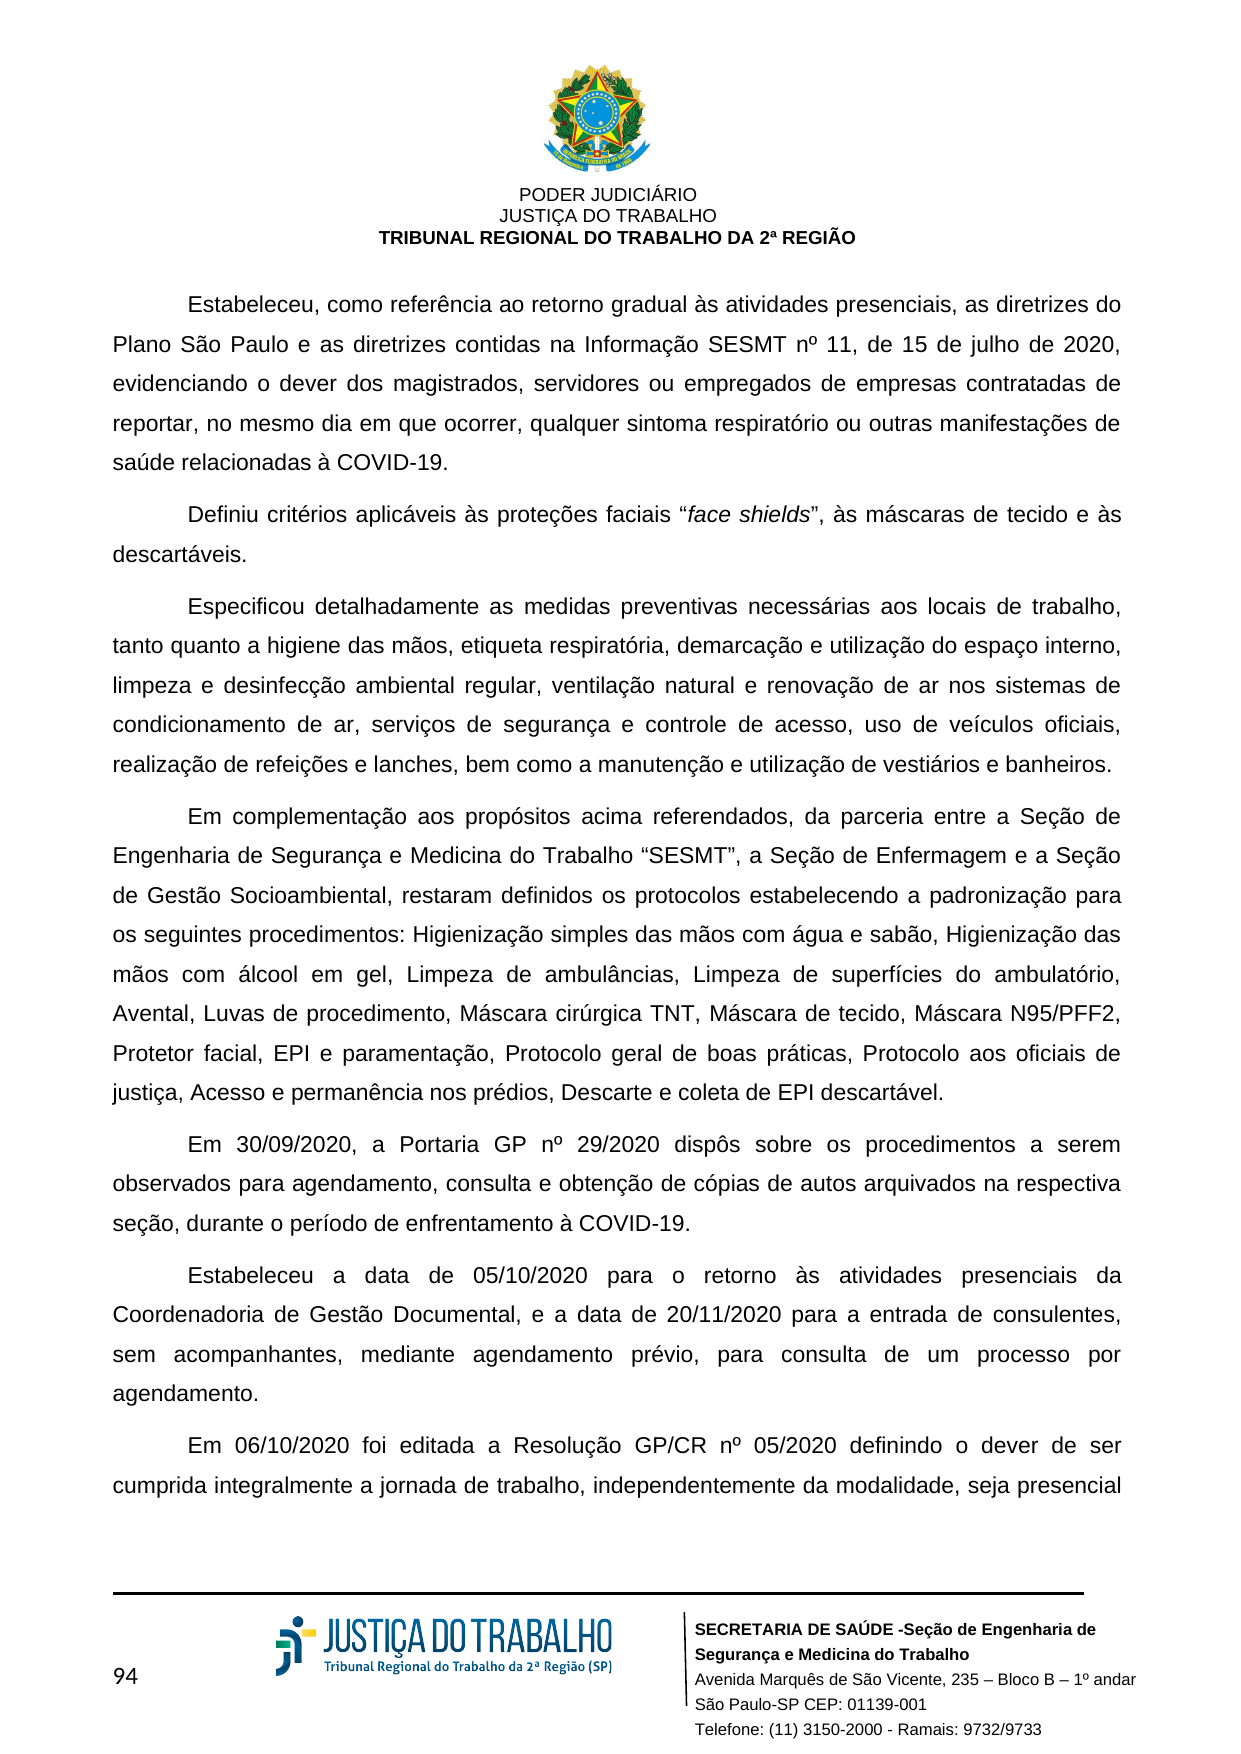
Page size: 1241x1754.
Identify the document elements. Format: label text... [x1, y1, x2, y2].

text Definiu critérios aplicáveis às proteções faciais “face shields”, às máscaras de tecido e às descartáveis. [112, 501, 1122, 567]
text Especificou detalhadamente as medidas preventivas necessárias aos locais de trabalho, tanto quanto a higiene das mãos, etiqueta respiratória, demarcação e utilização do espaço interno, limpeza e desinfecção ambiental regular, ventilação natural e renovação de ar nos sistemas de condicionamento de ar, serviços de segurança e controle de acesso, uso de veículos oficiais, realização de refeições e lanches, bem como a manutenção e utilização de vestiários e banheiros. [112, 593, 1122, 777]
text Em complementação aos propósitos acima referendados, da parceria entre a Seção de Engenharia de Segurança e Medicina do Trabalho “SESMT”, a Seção de Enfermagem e a Seção de Gestão Socioambiental, restaram definidos os protocolos estabelecendo a padronização para os seguintes procedimentos: Higienização simples das mãos com água e sabão, Higienização das mãos com álcool em gel, Limpeza de ambulâncias, Limpeza de superfícies do ambulatório, Avental, Luvas de procedimento, Máscara cirúrgica TNT, Máscara de tecido, Máscara N95/PFF2, Protetor facial, EPI e paramentação, Protocolo geral de boas práticas, Protocolo aos oficiais de justiça, Acesso e permanência nos prédios, Descarte e coleta de EPI descartável. [112, 803, 1122, 1105]
text Em 06/10/2020 foi editada a Resolução GP/CR nº 05/2020 definindo o dever de ser cumprida integralmente a jornada de trabalho, independentemente da modalidade, seja presencial [112, 1432, 1122, 1498]
picture [276, 1616, 612, 1676]
picture [543, 65, 650, 172]
text Em 30/09/2020, a Portaria GP nº 29/2020 dispôs sobre os procedimentos a serem observados para agendamento, consulta e obtenção de cópias de autos arquivados na respectiva seção, durante o período de enfrentamento à COVID-19. [112, 1131, 1122, 1236]
text Estabeleceu a data de 05/10/2020 para o retorno às atividades presenciais da Coordenadoria de Gestão Documental, e a data de 20/11/2020 para a entrada de consulentes, sem acompanhantes, mediante agendamento prévio, para consulta de um processo por agendamento. [112, 1262, 1122, 1407]
text Estabeleceu, como referência ao retorno gradual às atividades presenciais, as diretrizes do Plano São Paulo e as diretrizes contidas na Informação SESMT nº 11, de 15 de julho de 2020, evidenciando o dever dos magistrados, servidores ou empregados de empresas contratadas de reportar, no mesmo dia em que ocorrer, qualquer sintoma respiratório ou outras manifestações de saúde relacionadas à COVID-19. [112, 291, 1122, 476]
